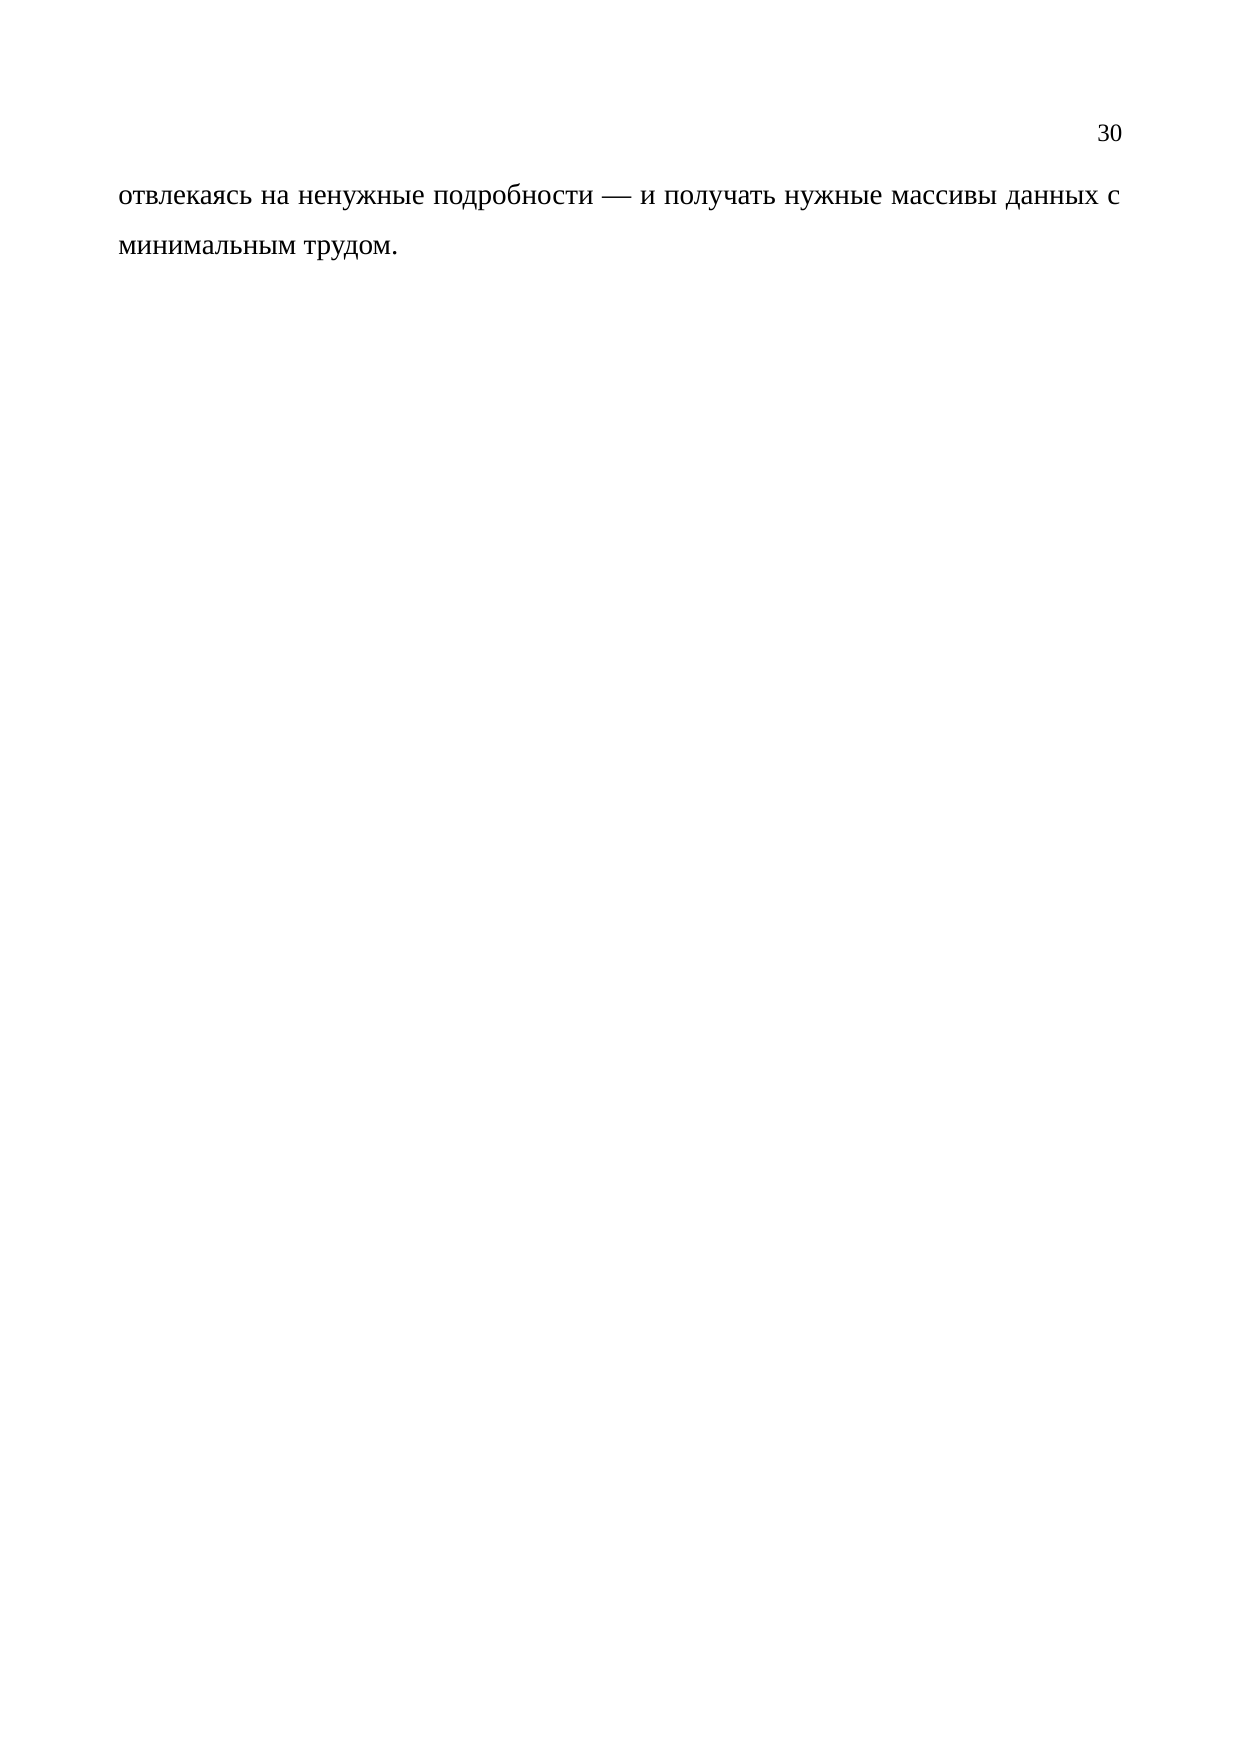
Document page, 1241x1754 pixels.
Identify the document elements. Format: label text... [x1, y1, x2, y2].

list отвлекаясь на ненужные подробности — и получать нужные массивы данных с минимальным трудом. [81, 177, 1122, 261]
